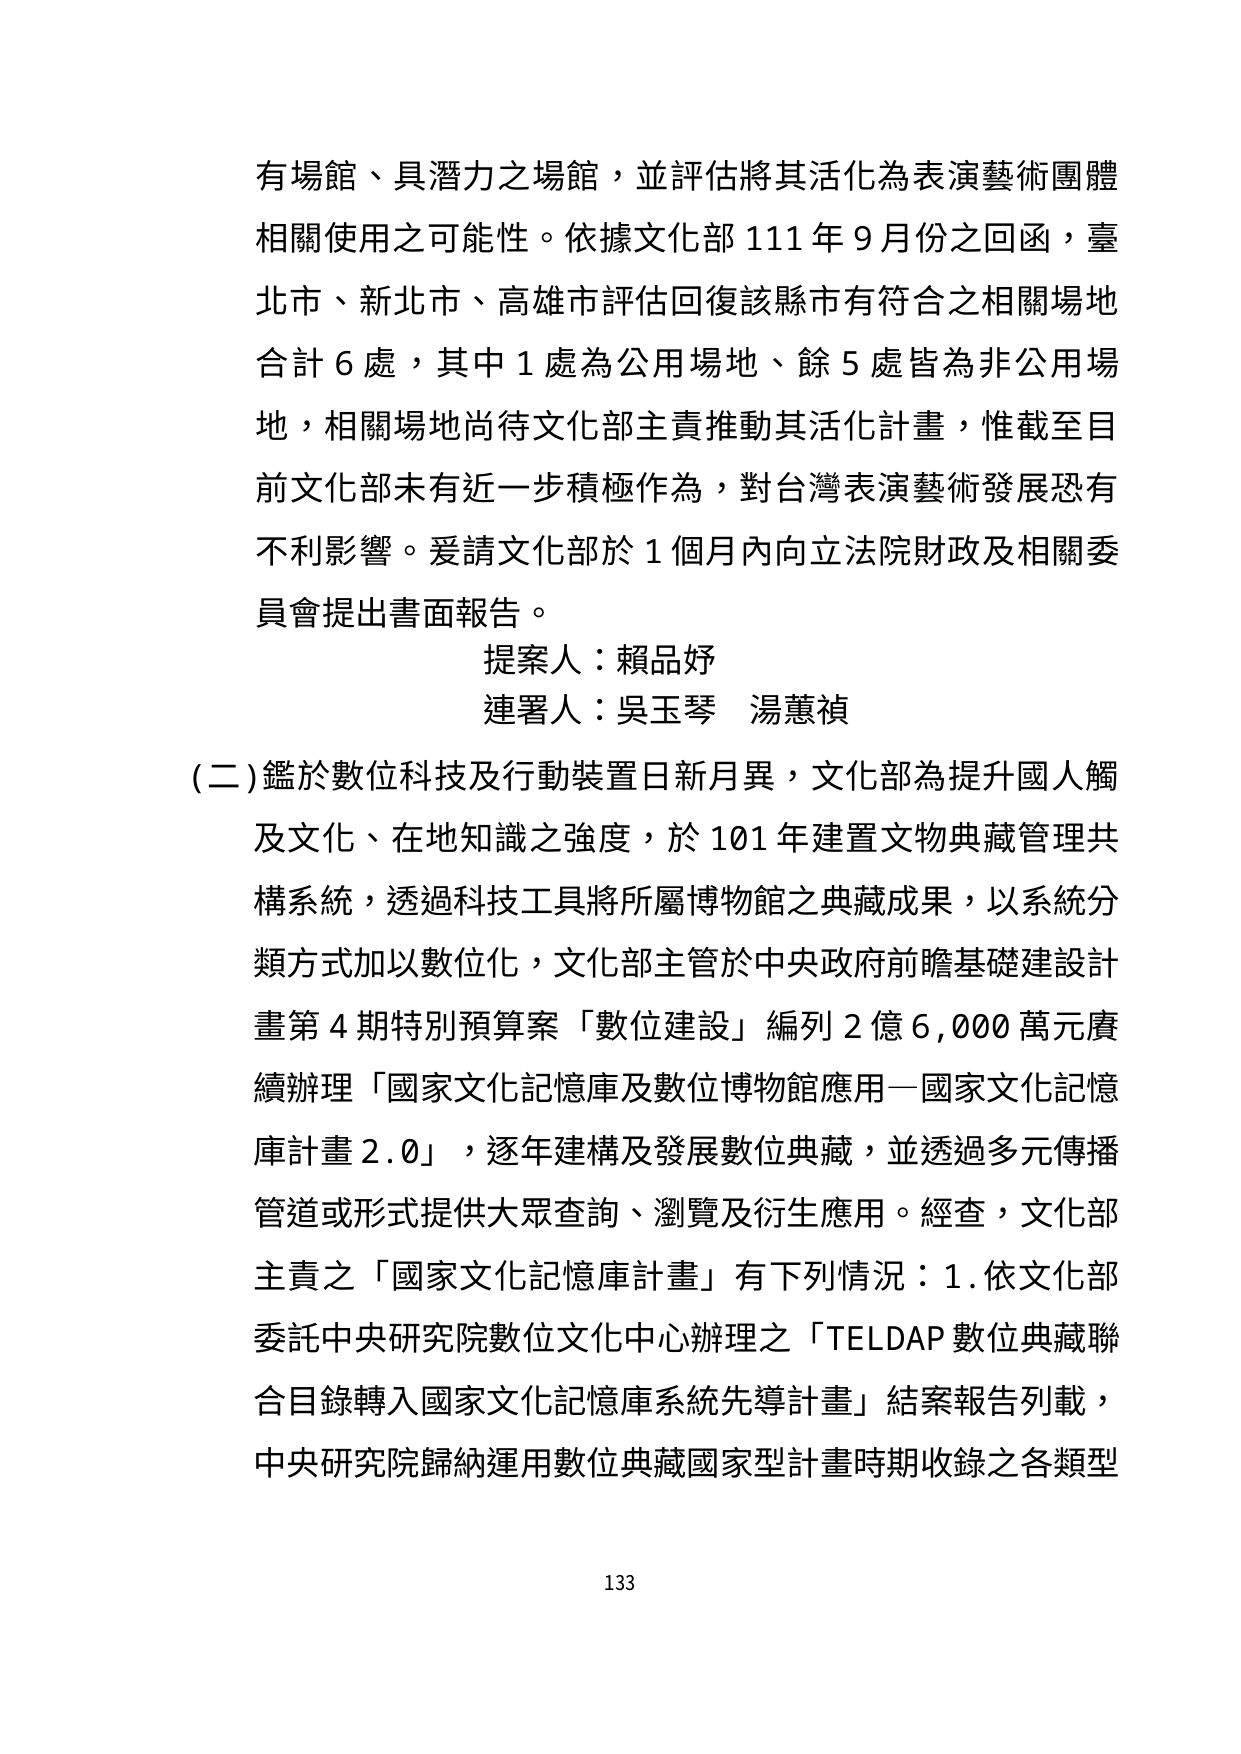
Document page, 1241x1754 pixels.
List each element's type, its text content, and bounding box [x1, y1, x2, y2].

text 提案人：賴品妤 [483, 632, 1120, 682]
text (二)鑑於數位科技及行動裝置日新月異，文化部為提升國人觸及文化、在地知識之強度，於101年建置文物典藏管理共構系統，透過科技工具將所屬博物館之典藏成果，以系統分類方式加以數位化，文化部主管於中央政府前瞻基礎建設計畫第4期特別預算案「數位建設」編列2億6,000萬元賡續辦理「國家文化記憶庫及數位博物館應用—國家文化記憶庫計畫2.0」，逐年建構及發展數位典藏，並透過多元傳播管道或形式提供大眾查詢、瀏覽及衍生應用。經查，文化部主責之「國家文化記憶庫計畫」有下列情況：1.依文化部委託中央研究院數位文化中心辦理之「TELDAP數位典藏聯合目錄轉入國家文化記憶庫系統先導計畫」結案報告列載，中央研究院歸納運用數位典藏國家型計畫時期收錄之各類型 [187, 732, 1120, 1482]
text 有場館、具潛力之場館，並評估將其活化為表演藝術團體相關使用之可能性。依據文化部111年9月份之回函，臺北市、新北市、高雄市評估回復該縣市有符合之相關場地合計6處，其中1處為公用場地、餘5處皆為非公用場地，相關場地尚待文化部主責推動其活化計畫，惟截至目前文化部未有近一步積極作為，對台灣表演藝術發展恐有不利影響。爰請文化部於1個月內向立法院財政及相關委員會提出書面報告。 [187, 132, 1120, 632]
text 連署人：吳玉琴 湯蕙禎 [483, 682, 1120, 732]
